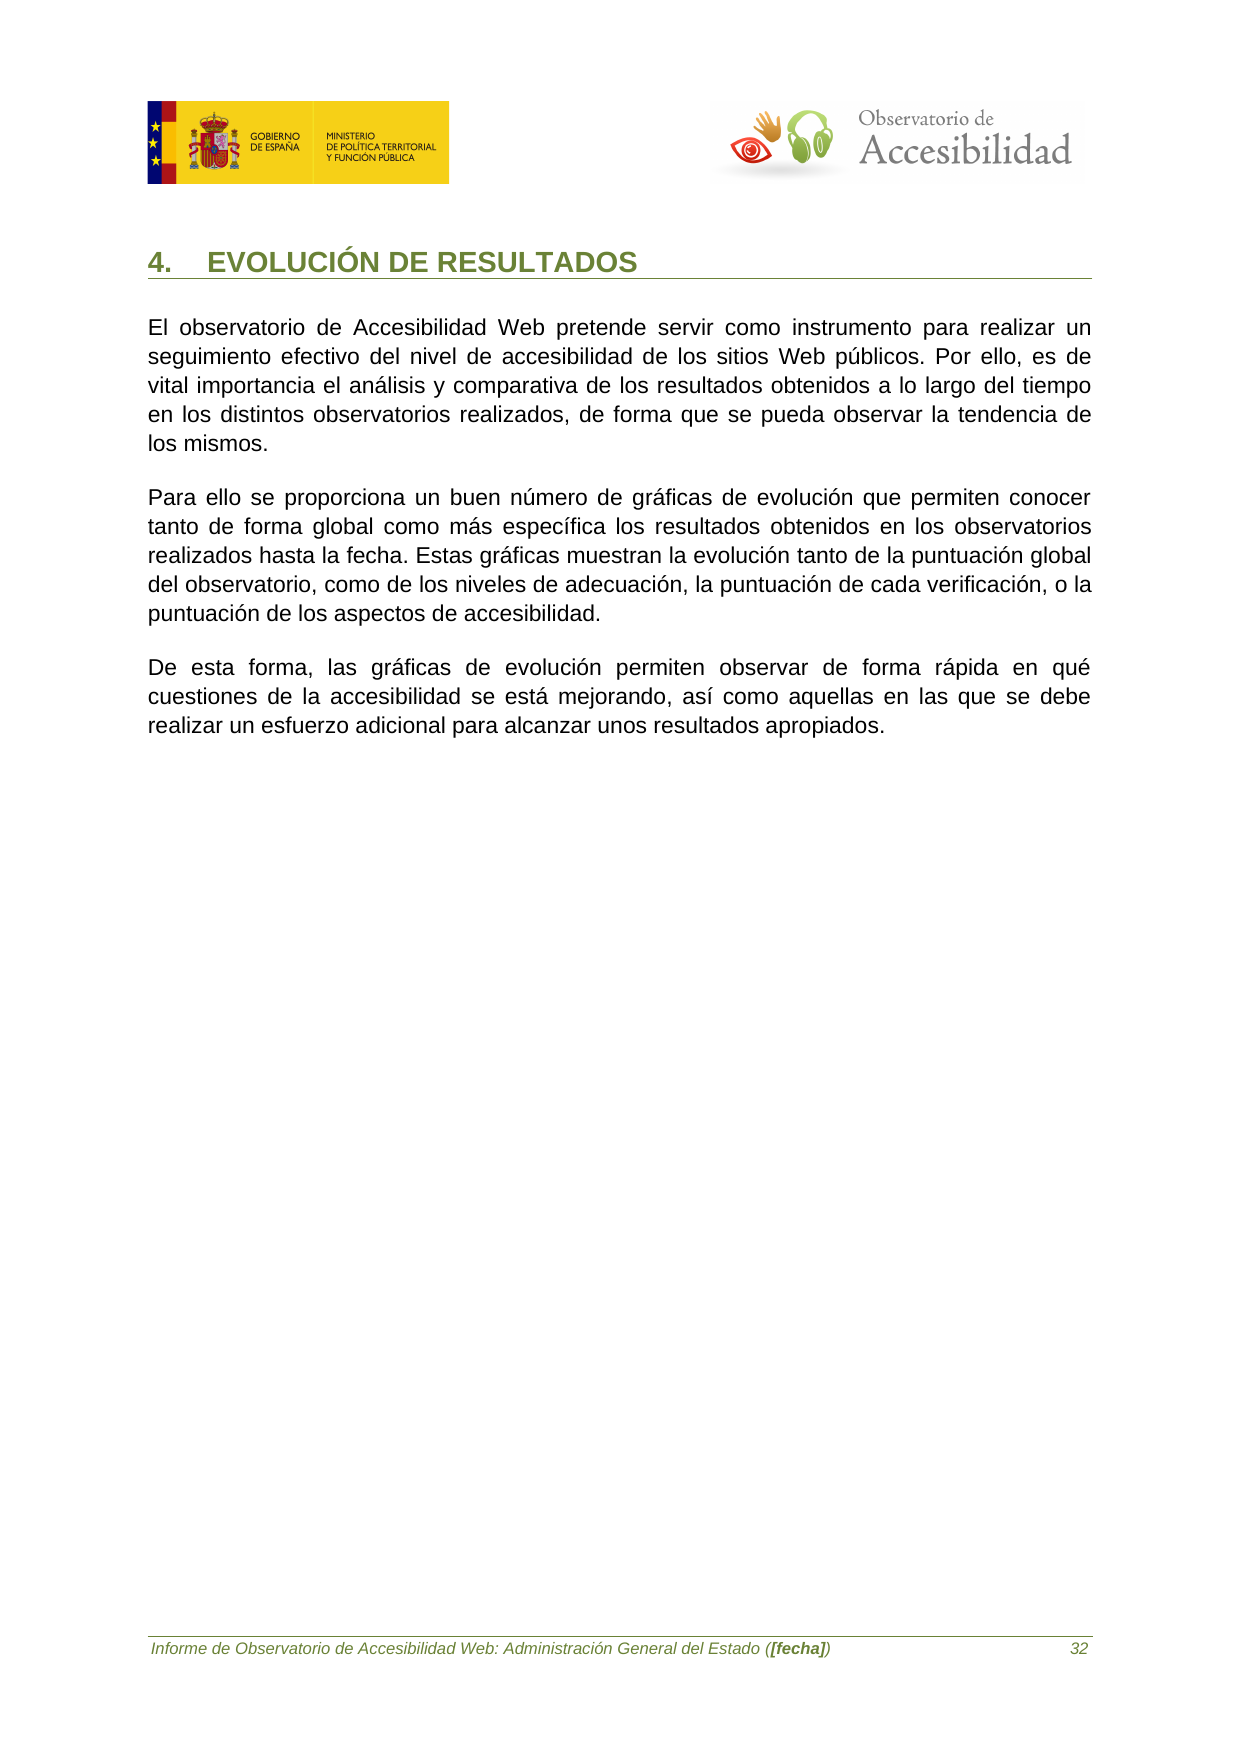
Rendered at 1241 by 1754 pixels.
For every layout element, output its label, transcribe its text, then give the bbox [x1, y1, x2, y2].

text El observatorio de Accesibilidad Web pretende servir como instrumento para realizar un seguimiento efectivo del nivel de accesibilidad de los sitios Web públicos. Por ello, es de vital importancia el análisis y comparativa de los resultados obtenidos a lo largo del tiempo en los distintos observatorios realizados, de forma que se pueda observar la tendencia de los mismos. [148, 314, 1092, 456]
text De esta forma, las gráficas de evolución permiten observar de forma rápida en qué cuestiones de la accesibilidad se está mejorando, así como aquellas en las que se debe realizar un esfuerzo adicional para alcanzar unos resultados apropiados. [148, 654, 1092, 738]
subtitle Evolución de resultados [148, 245, 1092, 278]
text Para ello se proporciona un buen número de gráficas de evolución que permiten conocer tanto de forma global como más específica los resultados obtenidos en los observatorios realizados hasta la fecha. Estas gráficas muestran la evolución tanto de la puntuación global del observatorio, como de los niveles de adecuación, la puntuación de cada verificación, o la puntuación de los aspectos de accesibilidad. [148, 484, 1092, 626]
picture [710, 101, 1086, 184]
picture [147, 101, 450, 184]
